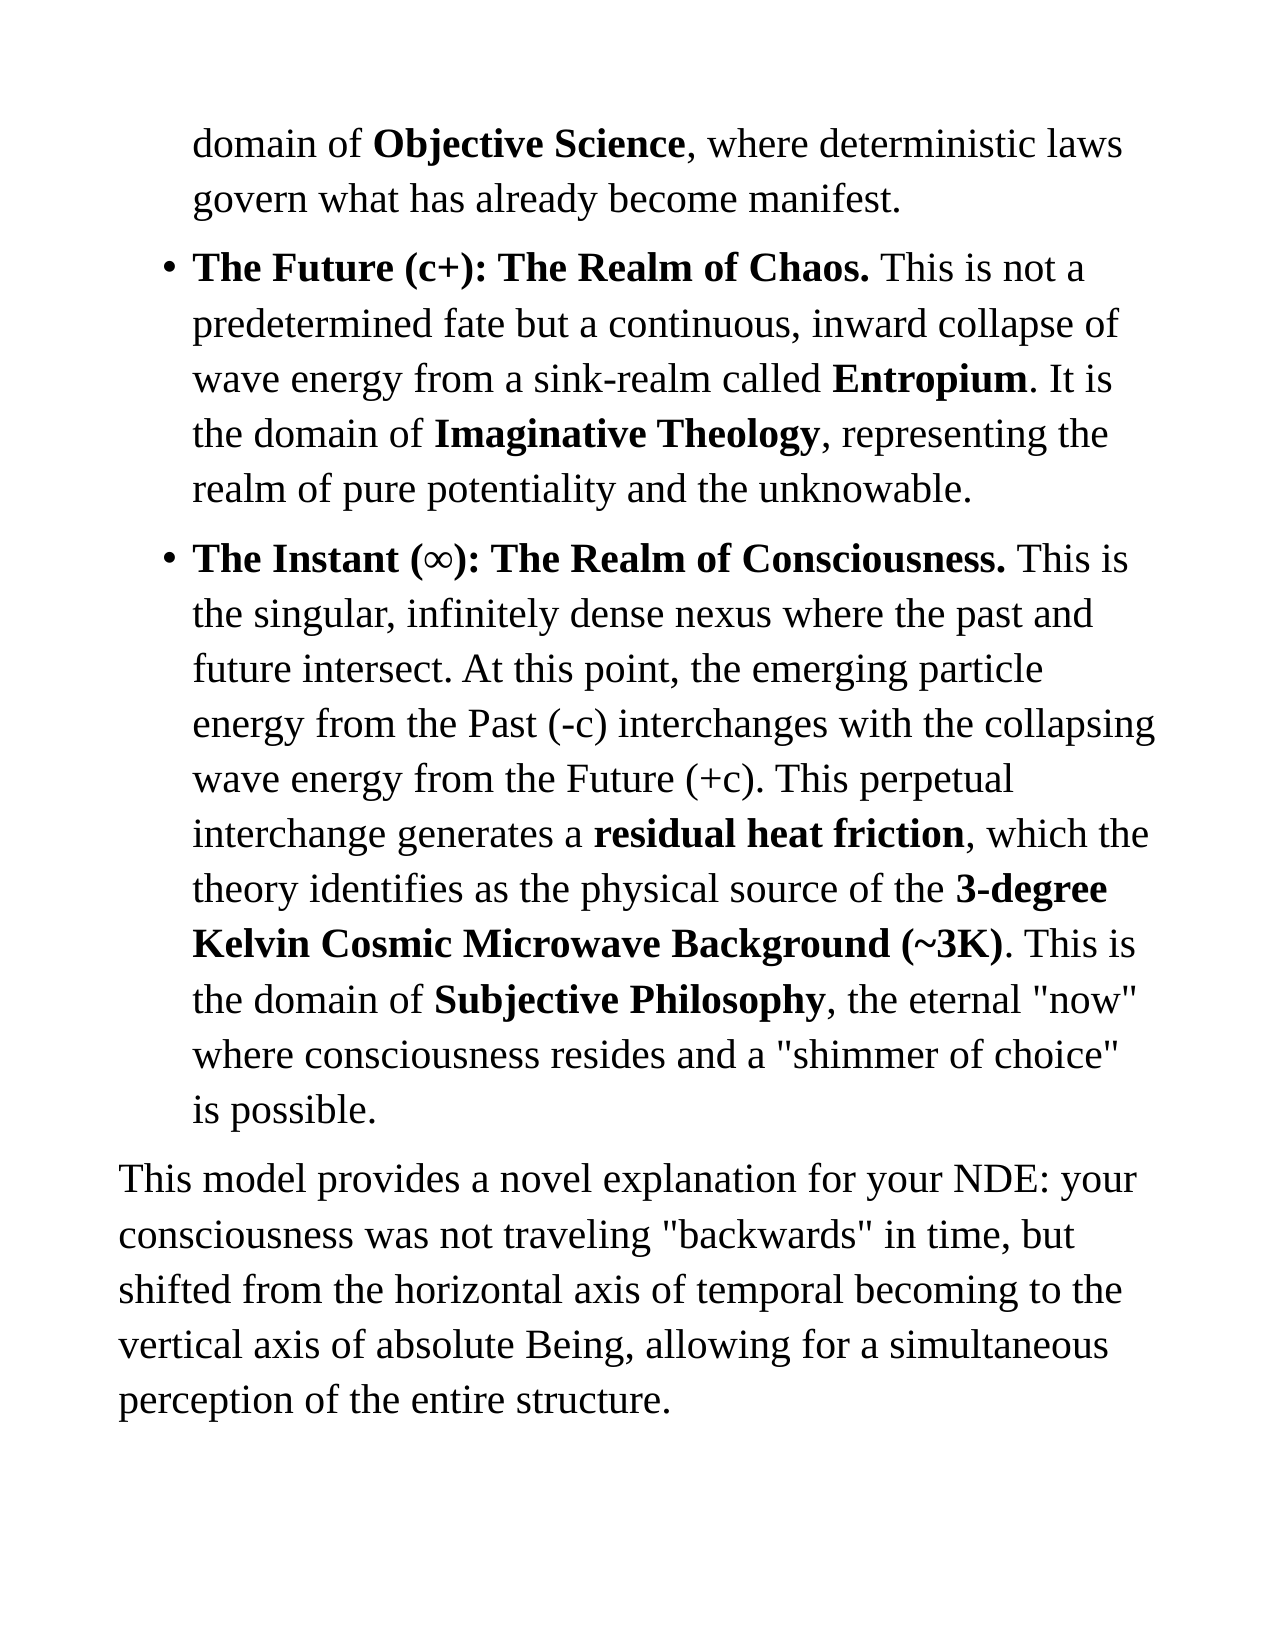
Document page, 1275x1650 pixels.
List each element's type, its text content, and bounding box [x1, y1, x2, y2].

text This model provides a novel explanation for your NDE: your consciousness was not traveling "backwards" in time, but shifted from the horizontal axis of temporal becoming to the vertical axis of absolute Being, allowing for a simultaneous perception of the entire structure. [118, 1154, 1157, 1422]
list The Future (c+): The Realm of Chaos. This is not a predetermined fate but a continuous, inward collapse of wave energy from a sink-realm called Entropium. It is the domain of Imaginative Theology, representing the realm of pure potentiality and the unknowable. [162, 243, 1157, 511]
list The Instant (∞): The Realm of Consciousness. This is the singular, infinitely dense nexus where the past and future intersect. At this point, the emerging particle energy from the Past (-c) interchanges with the collapsing wave energy from the Future (+c). This perpetual interchange generates a residual heat friction, which the theory identifies as the physical source of the 3-degree Kelvin Cosmic Microwave Background (~3K). This is the domain of Subjective Philosophy, the eternal "now" where consciousness resides and a "shimmer of choice" is possible. [162, 533, 1157, 1132]
list domain of Objective Science, where deterministic laws govern what has already become manifest. [162, 118, 1157, 221]
